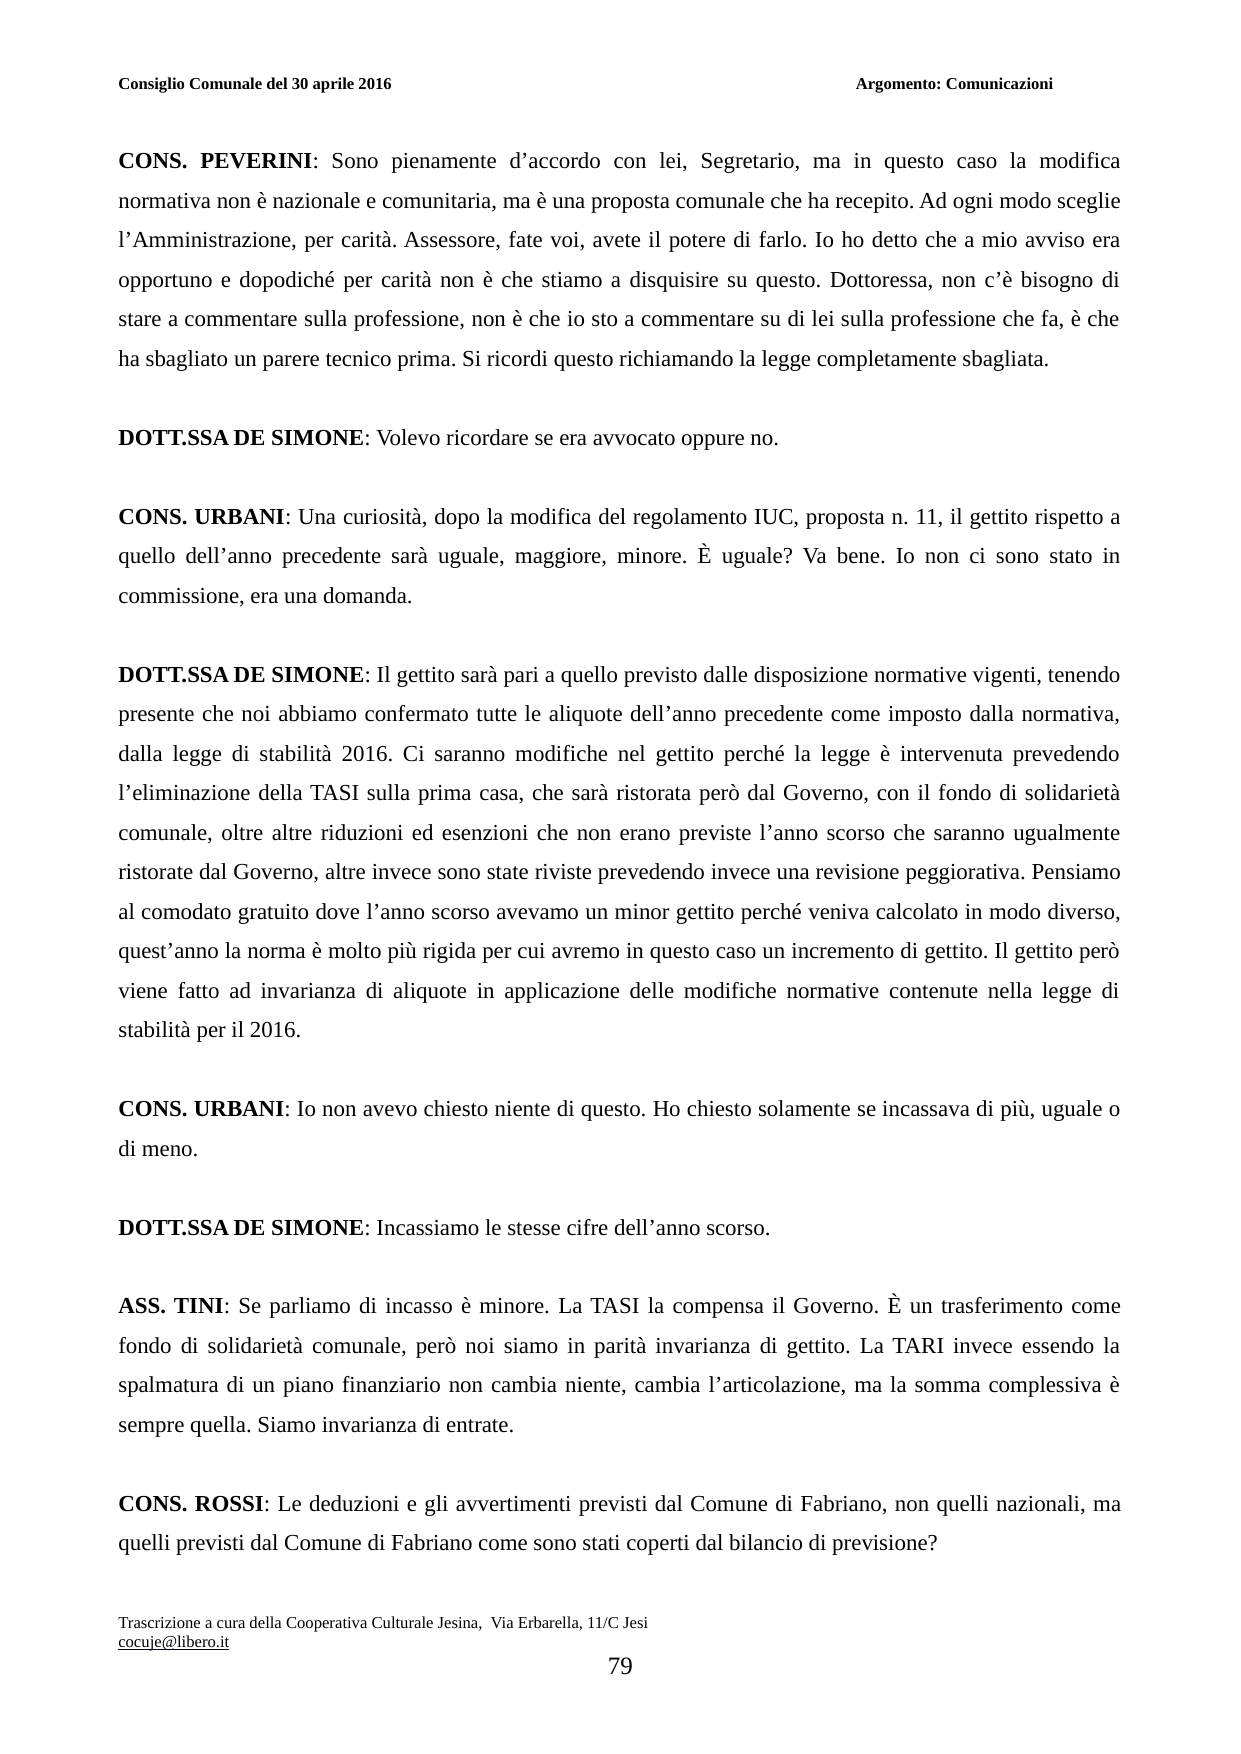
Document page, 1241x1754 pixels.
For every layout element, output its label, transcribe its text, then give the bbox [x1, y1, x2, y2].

text CONS. URBANI: Io non avevo chiesto niente di questo. Ho chiesto solamente se incassava di più, uguale o di meno. [118, 1095, 1122, 1161]
text DOTT.SSA DE SIMONE: Il gettito sarà pari a quello previsto dalle disposizione normative vigenti, tenendo presente che noi abbiamo confermato tutte le aliquote dell’anno precedente come imposto dalla normativa, dalla legge di stabilità 2016. Ci saranno modifiche nel gettito perché la legge è intervenuta prevedendo l’eliminazione della TASI sulla prima casa, che sarà ristorata però dal Governo, con il fondo di solidarietà comunale, oltre altre riduzioni ed esenzioni che non erano previste l’anno scorso che saranno ugualmente ristorate dal Governo, altre invece sono state riviste prevedendo invece una revisione peggiorativa. Pensiamo al comodato gratuito dove l’anno scorso avevamo un minor gettito perché veniva calcolato in modo diverso, quest’anno la norma è molto più rigida per cui avremo in questo caso un incremento di gettito. Il gettito però viene fatto ad invarianza di aliquote in applicazione delle modifiche normative contenute nella legge di stabilità per il 2016. [118, 661, 1122, 1042]
text DOTT.SSA DE SIMONE: Incassiamo le stesse cifre dell’anno scorso. [118, 1213, 1122, 1240]
text ASS. TINI: Se parliamo di incasso è minore. La TASI la compensa il Governo. È un trasferimento come fondo di solidarietà comunale, però noi siamo in parità invarianza di gettito. La TARI invece essendo la spalmatura di un piano finanziario non cambia niente, cambia l’articolazione, ma la somma complessiva è sempre quella. Siamo invarianza di entrate. [118, 1292, 1122, 1437]
text CONS. ROSSI: Le deduzioni e gli avvertimenti previsti dal Comune di Fabriano, non quelli nazionali, ma quelli previsti dal Comune di Fabriano come sono stati coperti dal bilancio di previsione? [118, 1490, 1122, 1556]
text CONS. URBANI: Una curiosità, dopo la modifica del regolamento IUC, proposta n. 11, il gettito rispetto a quello dell’anno precedente sarà uguale, maggiore, minore. È uguale? Va bene. Io non ci sono stato in commissione, era una domanda. [118, 503, 1122, 608]
text DOTT.SSA DE SIMONE: Volevo ricordare se era avvocato oppure no. [118, 424, 1122, 450]
text CONS. PEVERINI: Sono pienamente d’accordo con lei, Segretario, ma in questo caso la modifica normativa non è nazionale e comunitaria, ma è una proposta comunale che ha recepito. Ad ogni modo sceglie l’Amministrazione, per carità. Assessore, fate voi, avete il potere di farlo. Io ho detto che a mio avviso era opportuno e dopodiché per carità non è che stiamo a disquisire su questo. Dottoressa, non c’è bisogno di stare a commentare sulla professione, non è che io sto a commentare su di lei sulla professione che fa, è che ha sbagliato un parere tecnico prima. Si ricordi questo richiamando la legge completamente sbagliata. [118, 148, 1122, 371]
